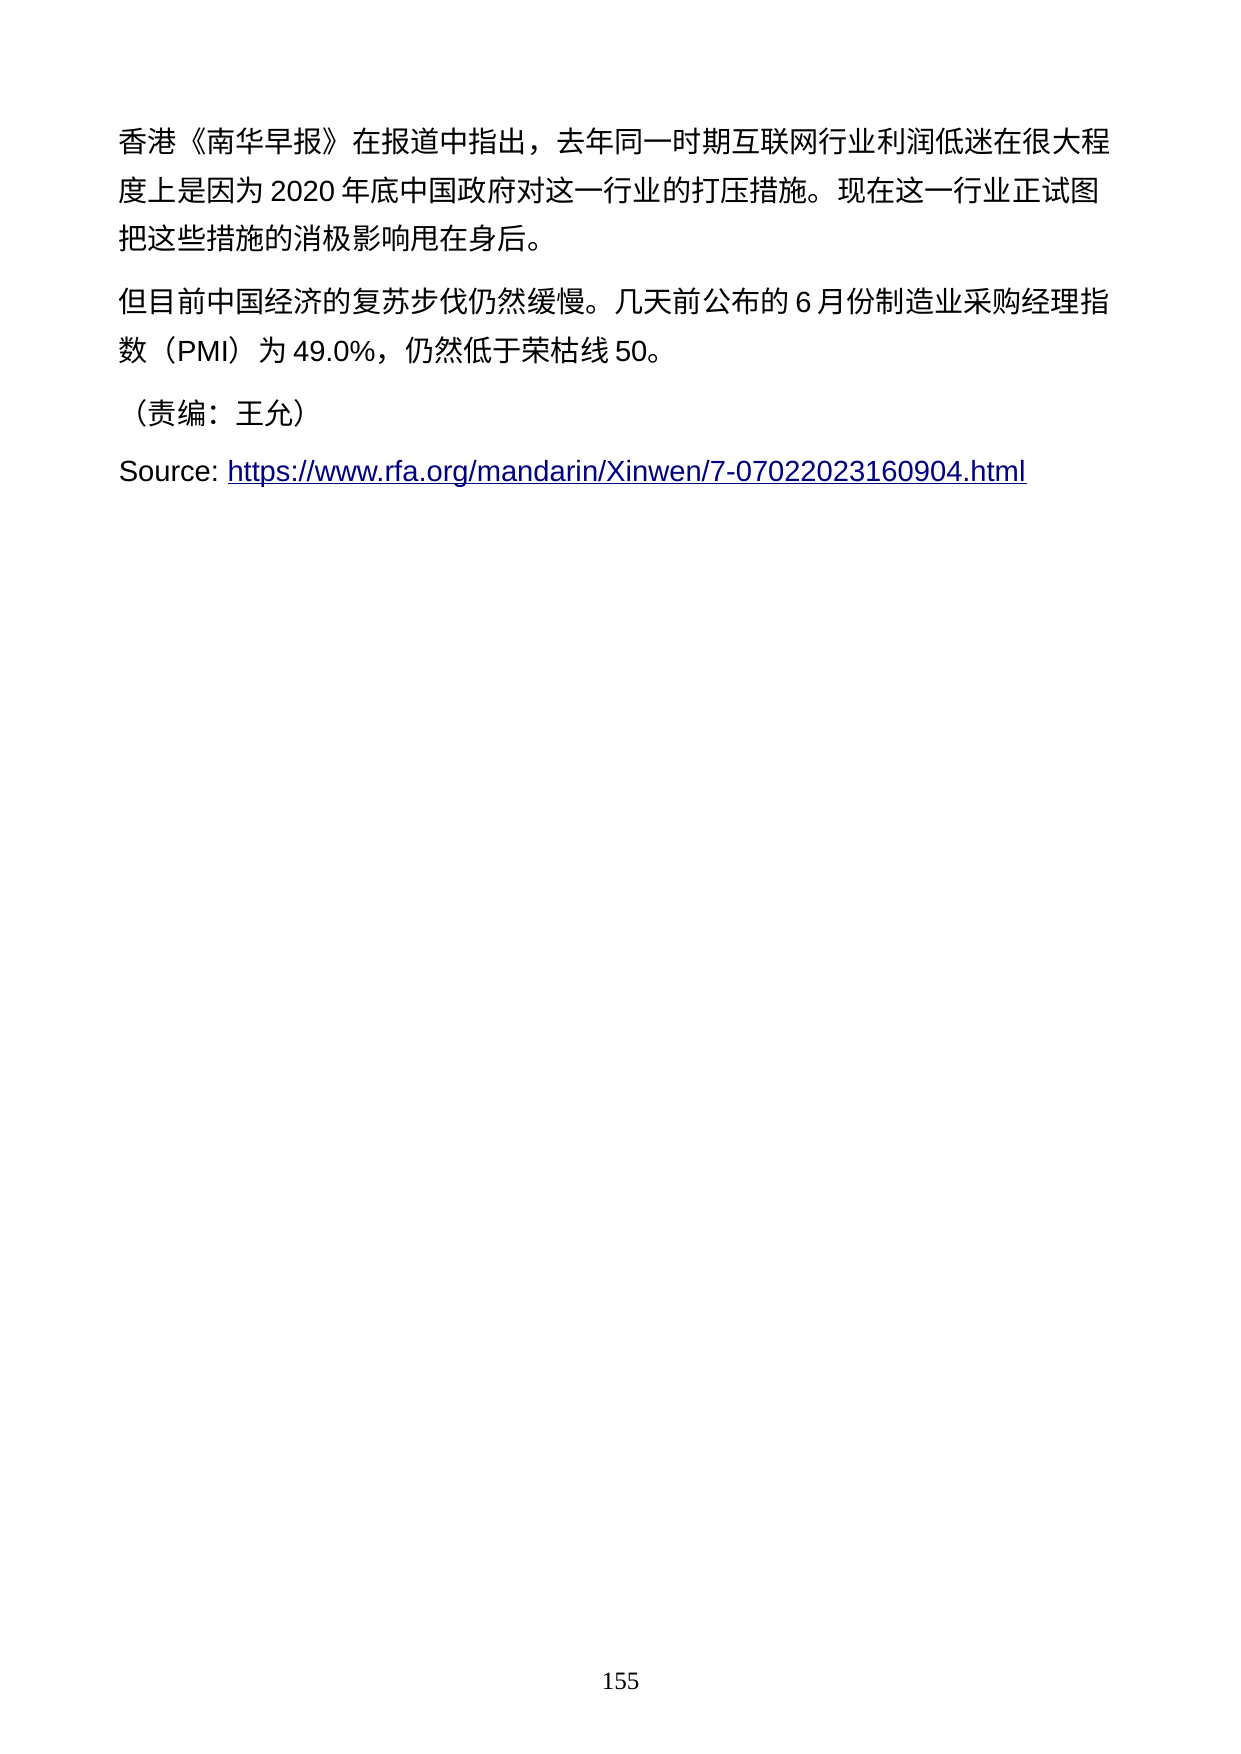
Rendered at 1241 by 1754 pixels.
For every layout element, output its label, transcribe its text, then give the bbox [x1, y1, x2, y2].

text 香港《南华早报》在报道中指出，去年同一时期互联网行业利润低迷在很大程度上是因为2020年底中国政府对这一行业的打压措施。现在这一行业正试图把这些措施的消极影响甩在身后。 [118, 118, 1122, 258]
text （责编：王允） [118, 390, 1122, 433]
text 但目前中国经济的复苏步伐仍然缓慢。几天前公布的6月份制造业采购经理指数（PMI）为49.0%，仍然低于荣枯线50。 [118, 279, 1122, 369]
text Source: https://www.rfa.org/mandarin/Xinwen/7-07022023160904.html [118, 453, 1122, 487]
